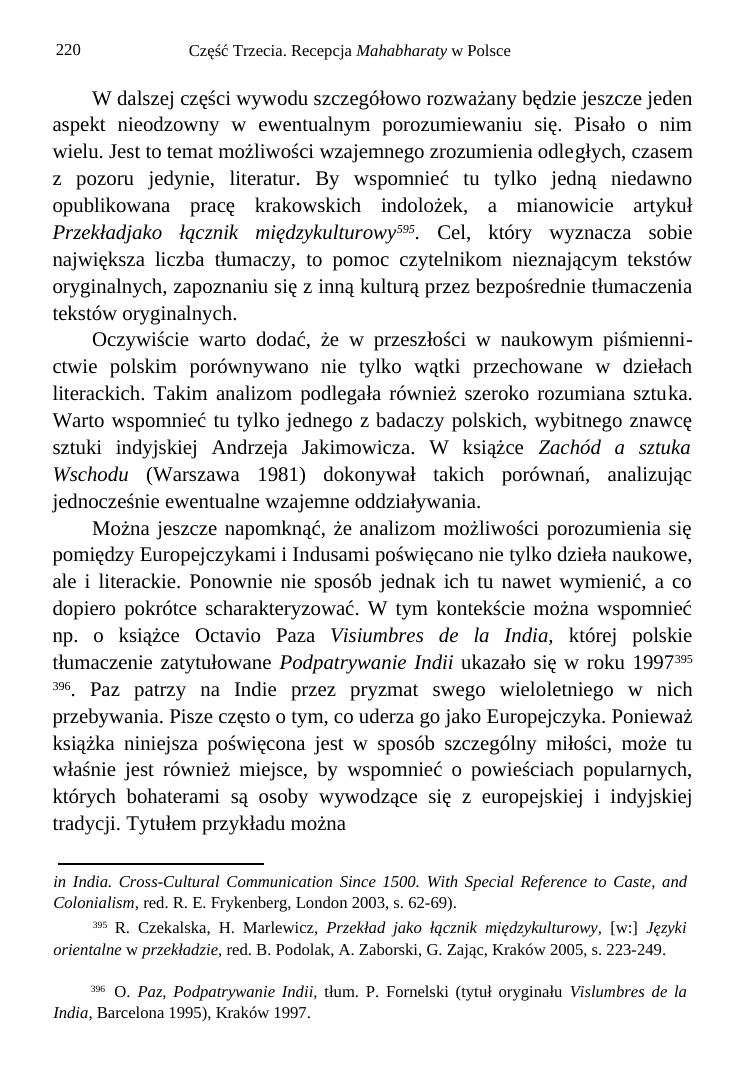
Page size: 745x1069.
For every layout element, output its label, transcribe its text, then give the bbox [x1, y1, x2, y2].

text W dalszej części wywodu szczegółowo rozważany będzie jeszcze jeden aspekt nieodzowny w ewentualnym porozumiewaniu się. Pisało o nim wielu. Jest to temat możliwości wzajemnego zrozumienia odle­głych, czasem z pozoru jedynie, literatur. By wspomnieć tu tylko jedną niedawno opublikowana pracę krakowskich indolożek, a mianowicie artykuł Przekładjako łącznik międzykulturowy595. Cel, który wyznacza sobie największa liczba tłumaczy, to pomoc czytelnikom nieznającym tekstów oryginalnych, zapoznaniu się z inną kulturą przez bezpośrednie tłumaczenia tekstów oryginalnych. [52, 86, 693, 324]
text 220 [56, 40, 92, 59]
text 395 R. Czekalska, H. Marlewicz, Przekład jako łącznik międzykulturowy, [w:] Języki orientalne w przekładzie, red. B. Podolak, A. Zaborski, G. Zając, Kraków 2005, s. 223-249. [53, 918, 689, 958]
text 396 O. Paz, Podpatrywanie Indii, tłum. P. Fornelski (tytuł oryginału Vislumbres de la India, Barcelona 1995), Kraków 1997. [53, 982, 689, 1022]
text Oczywiście warto dodać, że w przeszłości w naukowym piśmienni­ctwie polskim porównywano nie tylko wątki przechowane w dziełach literackich. Takim analizom podlegała również szeroko rozumiana sztu­ka. Warto wspomnieć tu tylko jednego z badaczy polskich, wybitnego znawcę sztuki indyjskiej Andrzeja Jakimowicza. W książce Zachód a sztuka Wschodu (Warszawa 1981) dokonywał takich porównań, analizując jednocześnie ewentualne wzajemne oddziaływania. [52, 327, 693, 513]
text in India. Cross-Cultural Communication Since 1500. With Special Reference to Caste, and Colonialism, red. R. E. Frykenberg, London 2003, s. 62-69). [53, 872, 689, 912]
text Część Trzecia. Recepcja Mahabharaty w Polsce [189, 41, 566, 60]
text Można jeszcze napomknąć, że analizom możliwości porozumienia się pomiędzy Europejczykami i Indusami poświęcano nie tylko dzieła naukowe, ale i literackie. Ponownie nie sposób jednak ich tu nawet wymienić, a co dopiero pokrótce scharakteryzować. W tym kontekście można wspomnieć np. o książce Octavio Paza Visiumbres de la India, której polskie tłumaczenie zatytułowane Podpatrywanie Indii ukazało się w roku 1997395 396. Paz patrzy na Indie przez pryzmat swego wielo­letniego w nich przebywania. Pisze często o tym, co uderza go jako Europejczyka. Ponieważ książka niniejsza poświęcona jest w sposób szczególny miłości, może tu właśnie jest również miejsce, by wspo­mnieć o powieściach popularnych, których bohaterami są osoby wywo­dzące się z europejskiej i indyjskiej tradycji. Tytułem przykładu można [52, 516, 693, 835]
